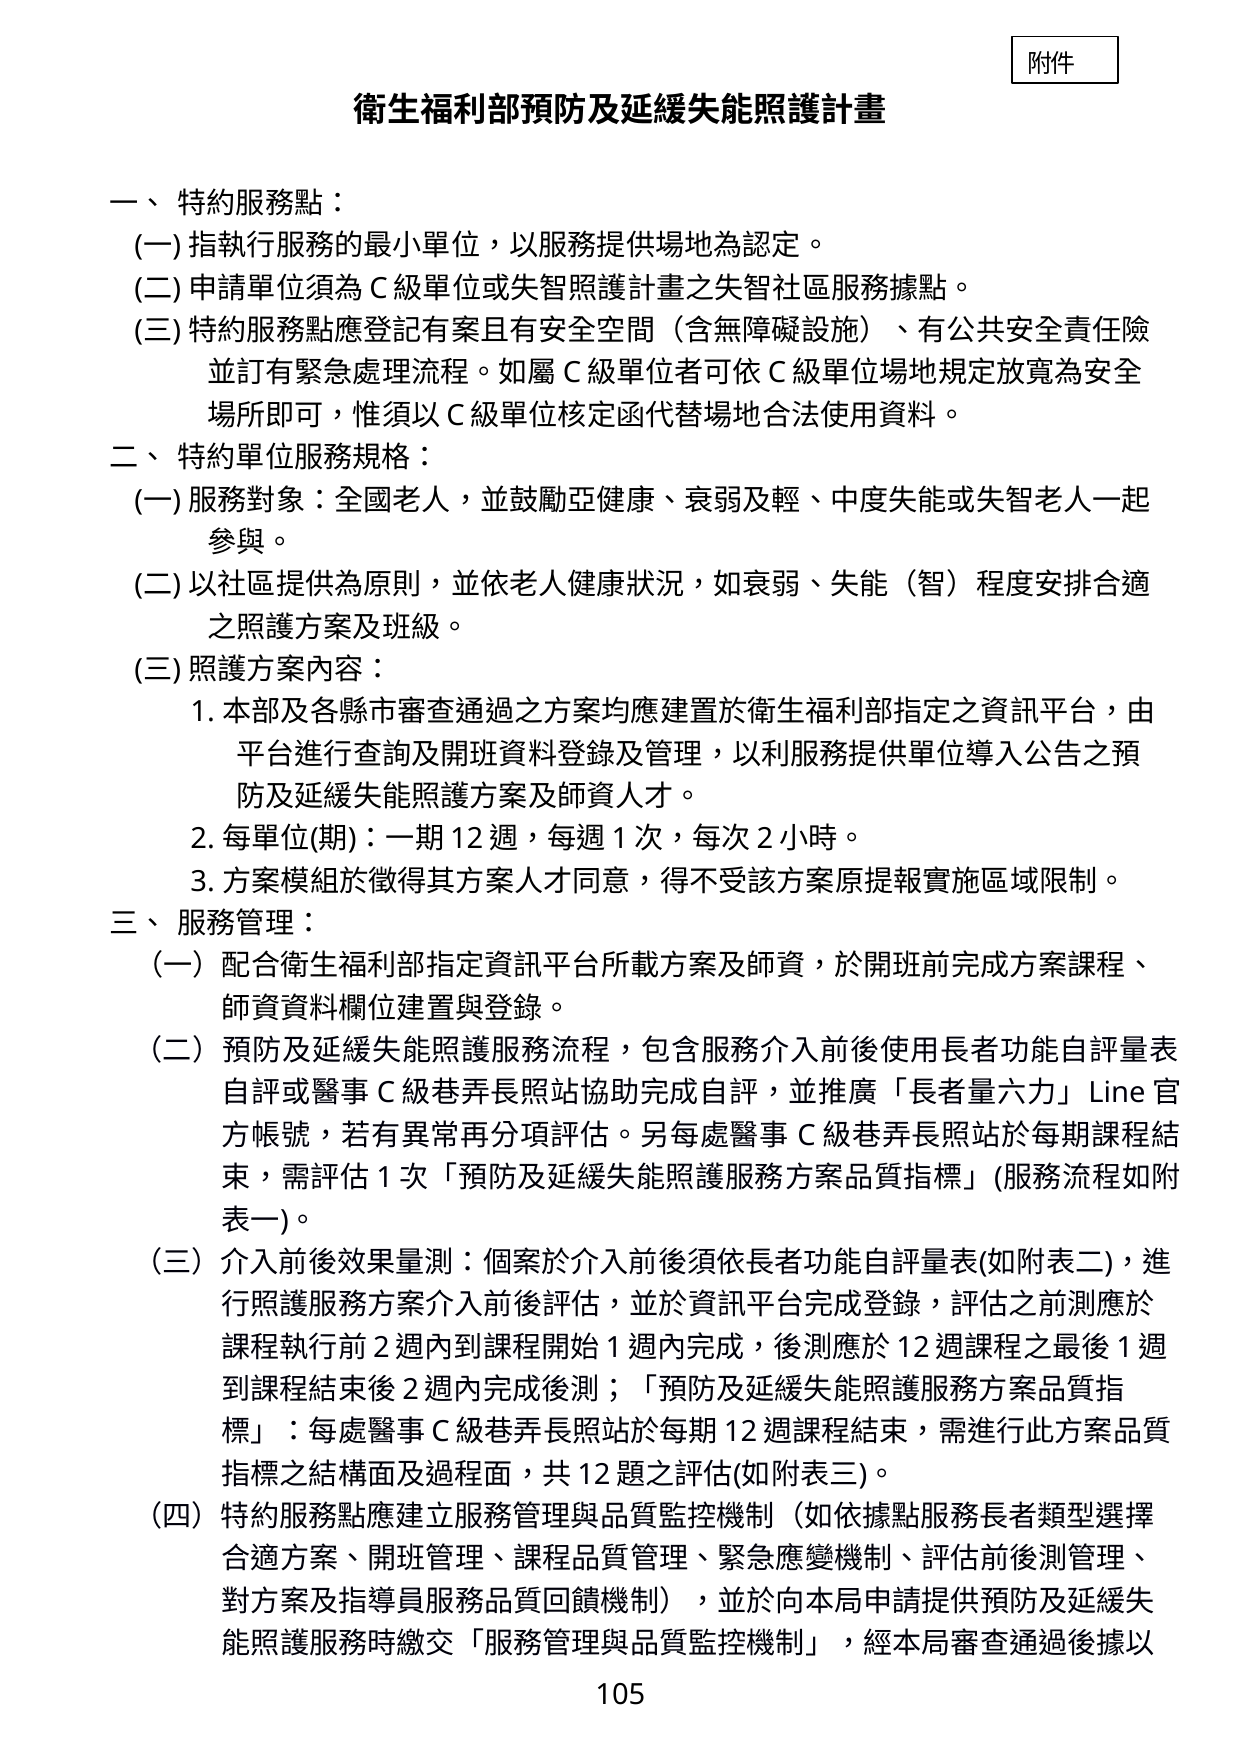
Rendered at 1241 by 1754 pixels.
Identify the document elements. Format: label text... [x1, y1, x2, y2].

text 2. 每單位(期)：一期12週，每週1次，每次2小時。 [190, 815, 1167, 857]
list 特約單位服務規格： [109, 434, 1167, 476]
text (三) 照護方案內容： [134, 646, 1167, 688]
text (二) 申請單位須為C級單位或失智照護計畫之失智社區服務據點。 [134, 264, 1167, 307]
text （一）配合衛生福利部指定資訊平台所載方案及師資，於開班前完成方案課程、師資資料欄位建置與登錄。 [134, 942, 1167, 1027]
text （三）介入前後效果量測：個案於介入前後須依長者功能自評量表(如附表二)，進行照護服務方案介入前後評估，並於資訊平台完成登錄，評估之前測應於課程執行前2週內到課程開始1週內完成，後測應於12週課程之最後1週到課程結束後2週內完成後測；「預防及延緩失能照護服務方案品質指標」：每處醫事C級巷弄長照站於每期12週課程結束，需進行此方案品質指標之結構面及過程面，共12題之評估(如附表三)。 [133, 1238, 1181, 1493]
text (一) 指執行服務的最小單位，以服務提供場地為認定。 [134, 222, 1167, 264]
text （二）預防及延緩失能照護服務流程，包含服務介入前後使用長者功能自評量表自評或醫事C級巷弄長照站協助完成自評，並推廣「長者量六力」Line官方帳號，若有異常再分項評估。另每處醫事C級巷弄長照站於每期課程結束，需評估1次「預防及延緩失能照護服務方案品質指標」(服務流程如附表一)。 [133, 1027, 1181, 1238]
list 服務管理： [109, 900, 1167, 942]
text (一) 服務對象：全國老人，並鼓勵亞健康、衰弱及輕、中度失能或失智老人一起參與。 [134, 476, 1167, 561]
text 附件28 [1027, 44, 1103, 76]
text 1. 本部及各縣市審查通過之方案均應建置於衛生福利部指定之資訊平台，由平台進行查詢及開班資料登錄及管理，以利服務提供單位導入公告之預防及延緩失能照護方案及師資人才。 [190, 688, 1167, 815]
text （四）特約服務點應建立服務管理與品質監控機制（如依據點服務長者類型選擇合適方案、開班管理、課程品質管理、緊急應變機制、評估前後測管理、對方案及指導員服務品質回饋機制），並於向本局申請提供預防及延緩失能照護服務時繳交「服務管理與品質監控機制」，經本局審查通過後據以 [133, 1493, 1181, 1662]
text (二) 以社區提供為原則，並依老人健康狀況，如衰弱、失能（智）程度安排合適之照護方案及班級。 [134, 561, 1167, 646]
text (三) 特約服務點應登記有案且有安全空間（含無障礙設施）、有公共安全責任險並訂有緊急處理流程。如屬C級單位者可依C級單位場地規定放寬為安全場所即可，惟須以C級單位核定函代替場地合法使用資料。 [134, 307, 1167, 434]
list 特約服務點： [109, 179, 1167, 222]
text 3. 方案模組於徵得其方案人才同意，得不受該方案原提報實施區域限制。 [190, 857, 1167, 900]
text 衛生福利部預防及延緩失能照護計畫 [59, 83, 1181, 131]
